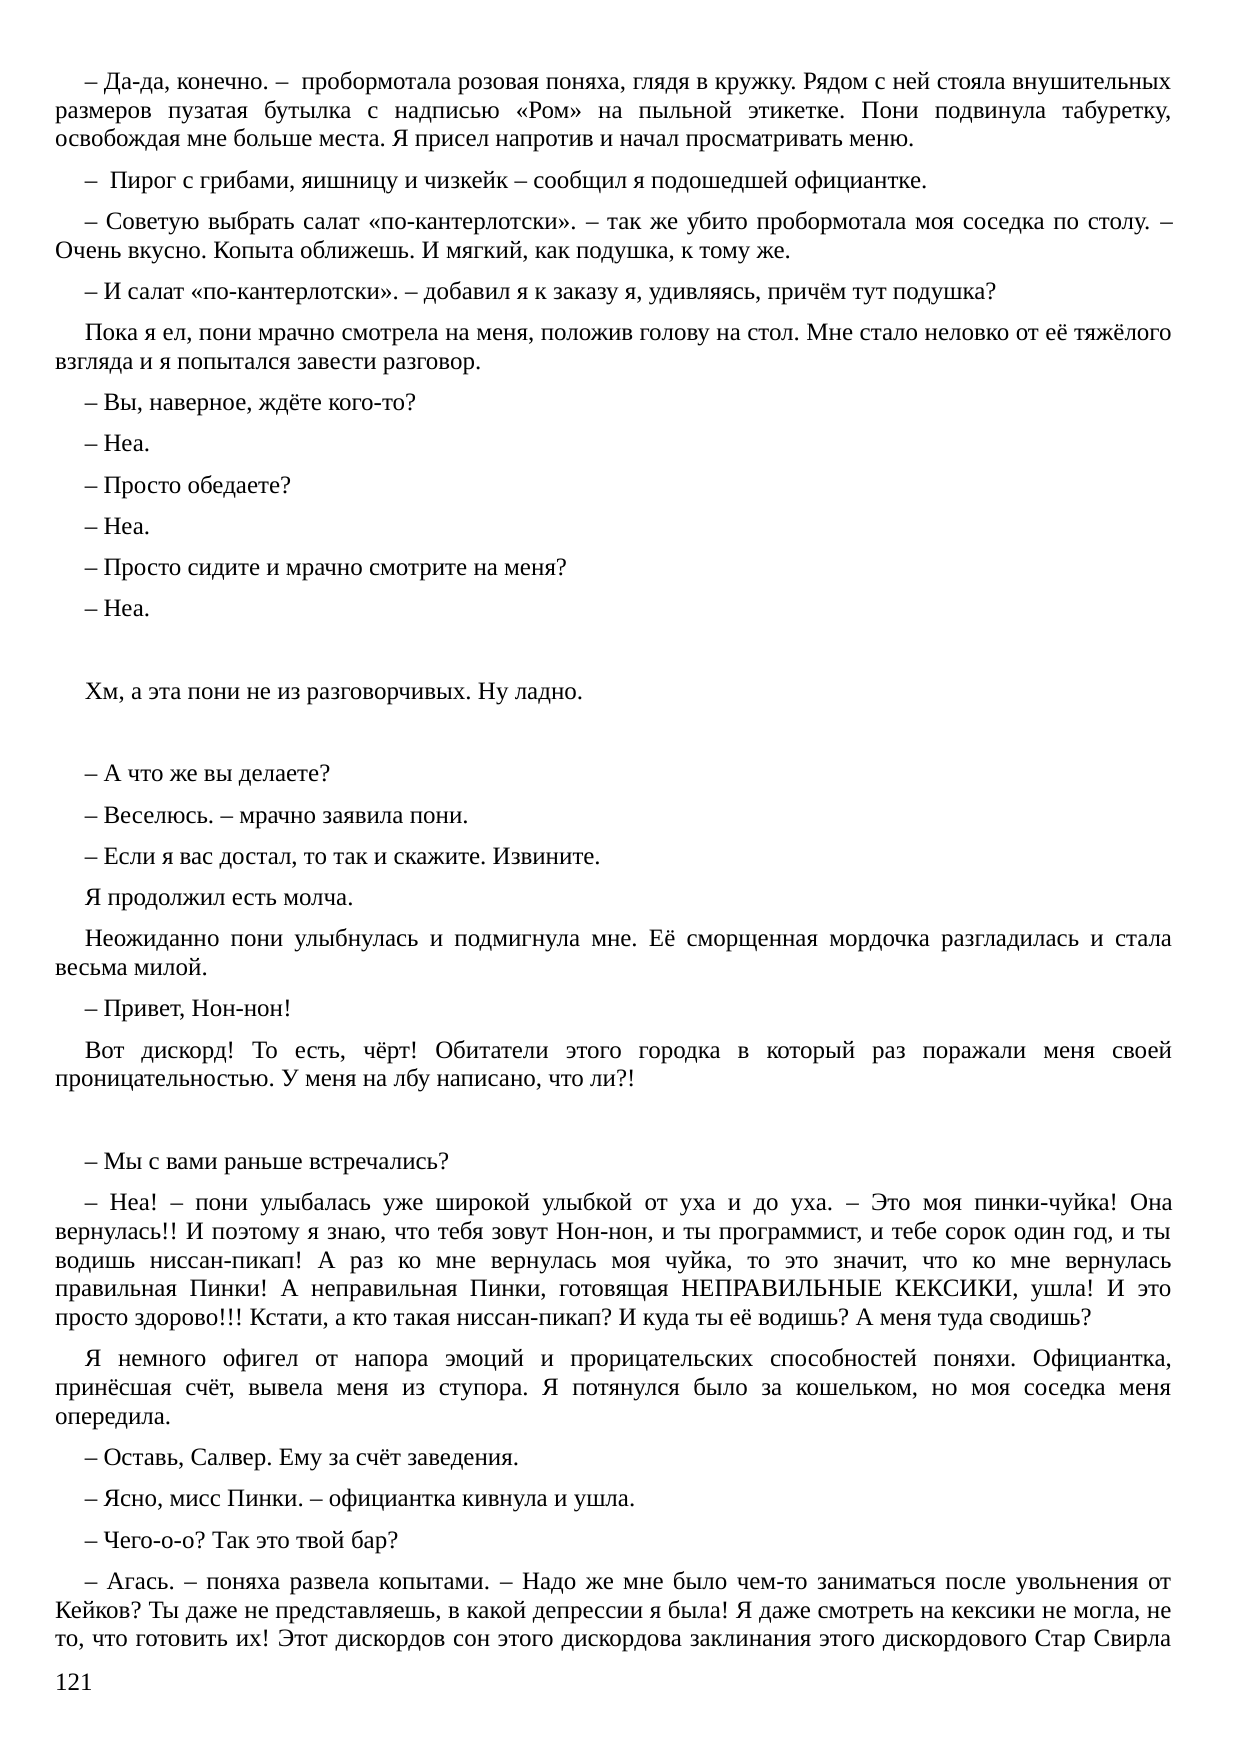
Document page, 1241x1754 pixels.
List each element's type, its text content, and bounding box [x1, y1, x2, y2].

text – Агась. – поняха развела копытами. – Надо же мне было чем-то заниматься после увольнения от Кейков? Ты даже не представляешь, в какой депрессии я была! Я даже смотреть на кексики не могла, не то, что готовить их! Этот дискордов сон этого дискордова заклинания этого дискордового Стар Свирла [55, 1566, 1173, 1652]
text – Ясно, мисс Пинки. – официантка кивнула и ушла. [55, 1483, 1173, 1512]
text – Привет, Нон-нон! [55, 993, 1173, 1022]
text – Чего-о-о? Так это твой бар? [55, 1525, 1173, 1553]
text Вот дискорд! То есть, чёрт! Обитатели этого городка в который раз поражали меня своей проницательностью. У меня на лбу написано, что ли?! [55, 1035, 1173, 1092]
text – Просто обедаете? [55, 470, 1173, 498]
text – Если я вас достал, то так и скажите. Извините. [55, 841, 1173, 870]
text – Мы с вами раньше встречались? [55, 1146, 1173, 1175]
text – Просто сидите и мрачно смотрите на меня? [55, 552, 1173, 581]
text – Неа! – пони улыбалась уже широкой улыбкой от уха и до уха. – Это моя пинки-чуйка! Она вернулась!! И поэтому я знаю, что тебя зовут Нон-нон, и ты программист, и тебе сорок один год, и ты водишь ниссан-пикап! А раз ко мне вернулась моя чуйка, то это значит, что ко мне вернулась правильная Пинки! А неправильная Пинки, готовящая НЕПРАВИЛЬНЫЕ КЕКСИКИ, ушла! И это просто здорово!!! Кстати, а кто такая ниссан-пикап? И куда ты её водишь? А меня туда сводишь? [55, 1187, 1173, 1331]
text – Да-да, конечно. – пробормотала розовая поняха, глядя в кружку. Рядом с ней стояла внушительных размеров пузатая бутылка с надписью «Ром» на пыльной этикетке. Пони подвинула табуретку, освобождая мне больше места. Я присел напротив и начал просматривать меню. [55, 66, 1173, 152]
text – Неа. [55, 593, 1173, 622]
text Хм, а эта пони не из разговорчивых. Ну ладно. [55, 676, 1173, 705]
text – А что же вы делаете? [55, 758, 1173, 787]
text Неожиданно пони улыбнулась и подмигнула мне. Её сморщенная мордочка разгладилась и стала весьма милой. [55, 923, 1173, 981]
text – Веселюсь. – мрачно заявила пони. [55, 800, 1173, 828]
text Я продолжил есть молча. [55, 882, 1173, 911]
text – Пирог с грибами, яишницу и чизкейк – сообщил я подошедшей официантке. [55, 165, 1173, 193]
text – Неа. [55, 511, 1173, 540]
text – Неа. [55, 428, 1173, 457]
text – Советую выбрать салат «по-кантерлотски». – так же убито пробормотала моя соседка по столу. – Очень вкусно. Копыта оближешь. И мягкий, как подушка, к тому же. [55, 206, 1173, 263]
text – И салат «по-кантерлотски». – добавил я к заказу я, удивляясь, причём тут подушка? [55, 276, 1173, 305]
text – Оставь, Салвер. Ему за счёт заведения. [55, 1442, 1173, 1471]
text Пока я ел, пони мрачно смотрела на меня, положив голову на стол. Мне стало неловко от её тяжёлого взгляда и я попытался завести разговор. [55, 317, 1173, 375]
text – Вы, наверное, ждёте кого-то? [55, 387, 1173, 416]
text Я немного офигел от напора эмоций и прорицательских способностей поняхи. Официантка, принёсшая счёт, вывела меня из ступора. Я потянулся было за кошельком, но моя соседка меня опередила. [55, 1343, 1173, 1430]
